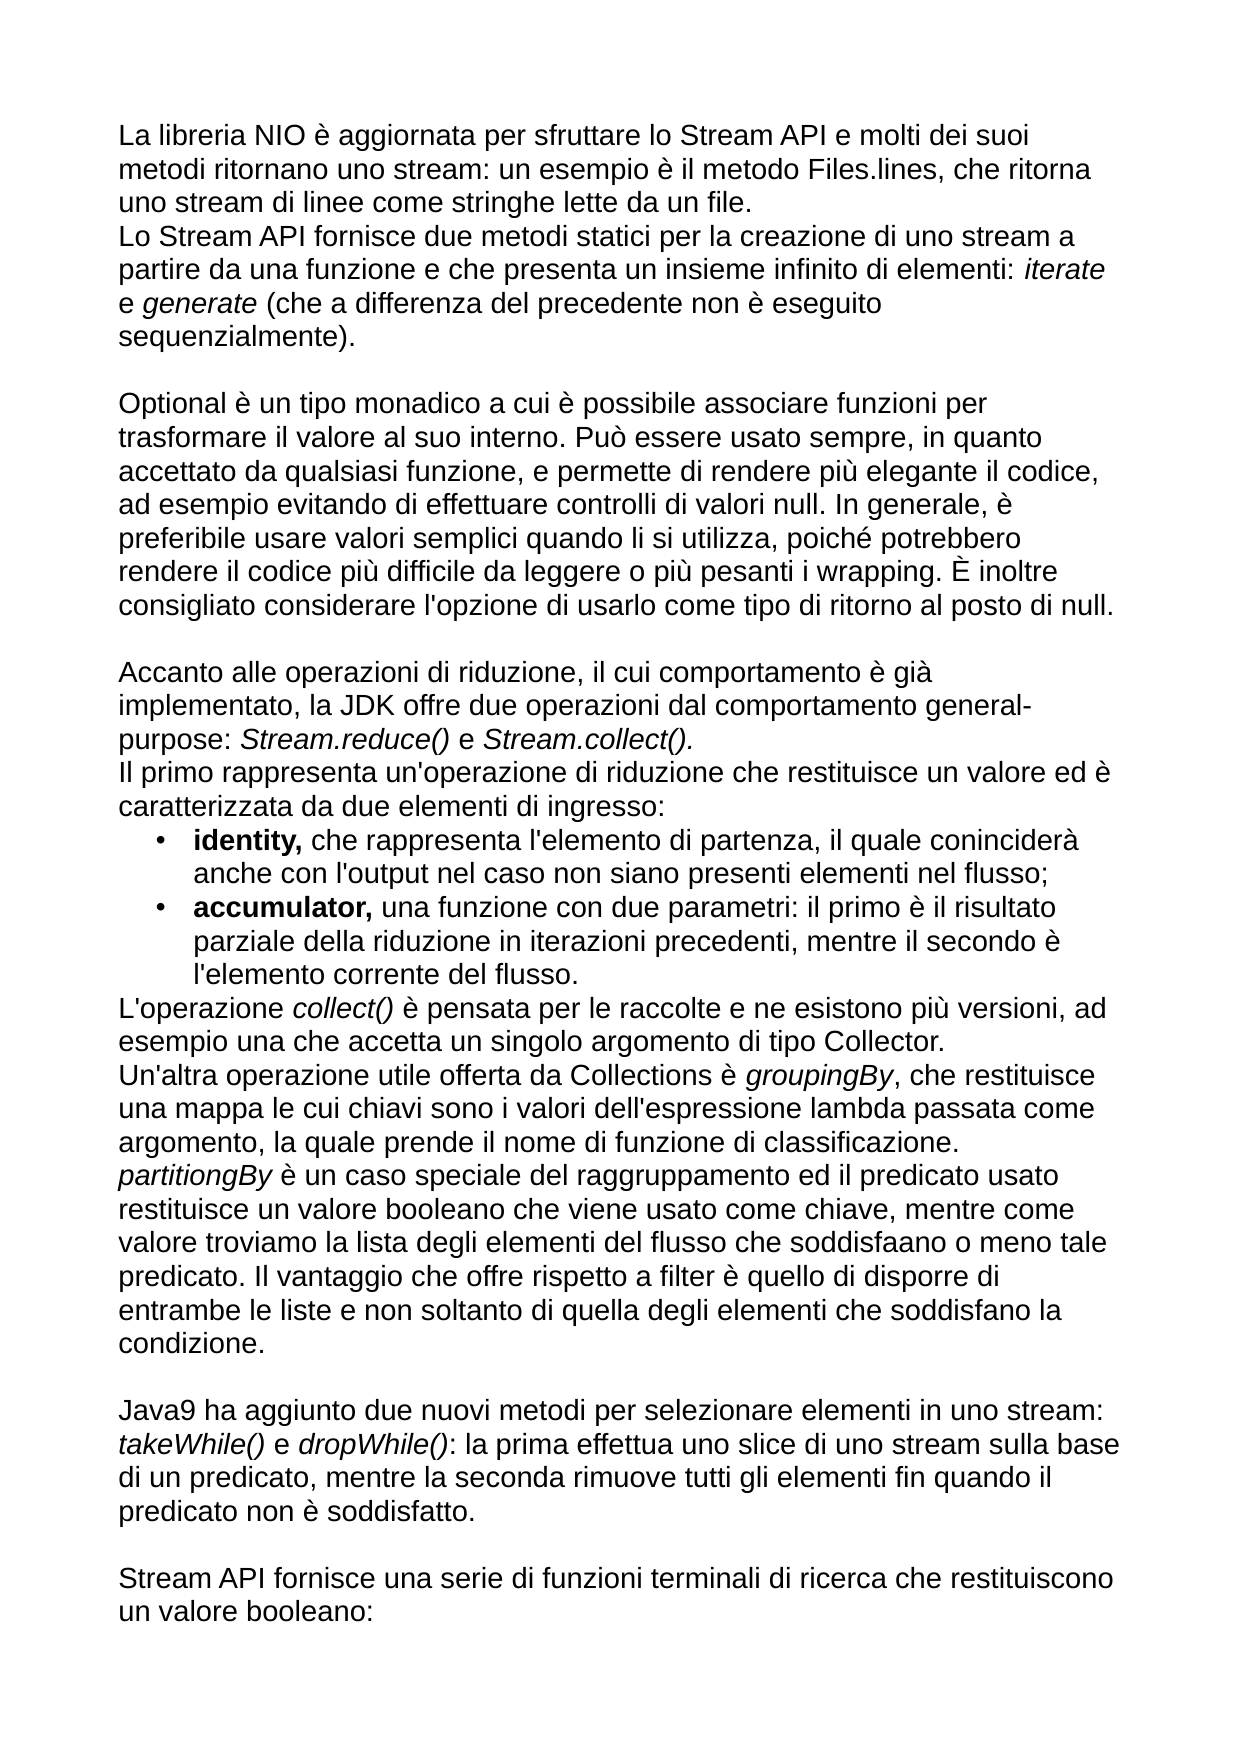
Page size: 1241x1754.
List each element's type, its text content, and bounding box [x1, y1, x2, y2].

text Un'altra operazione utile offerta da Collections è groupingBy, che restituisce una mappa le cui chiavi sono i valori dell'espressione lambda passata come argomento, la quale prende il nome di funzione di classificazione. [118, 1058, 1122, 1158]
text Java9 ha aggiunto due nuovi metodi per selezionare elementi in uno stream: takeWhile() e dropWhile(): la prima effettua uno slice di uno stream sulla base di un predicato, mentre la seconda rimuove tutti gli elementi fin quando il predicato non è soddisfatto. [118, 1393, 1122, 1527]
text L'operazione collect() è pensata per le raccolte e ne esistono più versioni, ad esempio una che accetta un singolo argomento di tipo Collector. [118, 991, 1122, 1058]
text partitiongBy è un caso speciale del raggruppamento ed il predicato usato restituisce un valore booleano che viene usato come chiave, mentre come valore troviamo la lista degli elementi del flusso che soddisfaano o meno tale predicato. Il vantaggio che offre rispetto a filter è quello di disporre di entrambe le liste e non soltanto di quella degli elementi che soddisfano la condizione. [118, 1158, 1122, 1359]
text Stream API fornisce una serie di funzioni terminali di ricerca che restituiscono un valore booleano: [118, 1561, 1122, 1628]
text La libreria NIO è aggiornata per sfruttare lo Stream API e molti dei suoi metodi ritornano uno stream: un esempio è il metodo Files.lines, che ritorna uno stream di linee come stringhe lette da un file. [118, 118, 1122, 219]
text Accanto alle operazioni di riduzione, il cui comportamento è già implementato, la JDK offre due operazioni dal comportamento general-purpose: Stream.reduce() e Stream.collect(). [118, 655, 1122, 755]
text Optional è un tipo monadico a cui è possibile associare funzioni per trasformare il valore al suo interno. Può essere usato sempre, in quanto accettato da qualsiasi funzione, e permette di rendere più elegante il codice, ad esempio evitando di effettuare controlli di valori null. In generale, è preferibile usare valori semplici quando li si utilizza, poiché potrebbero rendere il codice più difficile da leggere o più pesanti i wrapping. È inoltre consigliato considerare l'opzione di usarlo come tipo di ritorno al posto di null. [118, 386, 1122, 621]
list accumulator, una funzione con due parametri: il primo è il risultato parziale della riduzione in iterazioni precedenti, mentre il secondo è l'elemento corrente del flusso. [156, 890, 1122, 991]
list identity, che rappresenta l'elemento di partenza, il quale coninciderà anche con l'output nel caso non siano presenti elementi nel flusso; [156, 822, 1122, 890]
text Lo Stream API fornisce due metodi statici per la creazione di uno stream a partire da una funzione e che presenta un insieme infinito di elementi: iterate e generate (che a differenza del precedente non è eseguito sequenzialmente). [118, 219, 1122, 353]
text Il primo rappresenta un'operazione di riduzione che restituisce un valore ed è caratterizzata da due elementi di ingresso: [118, 755, 1122, 822]
